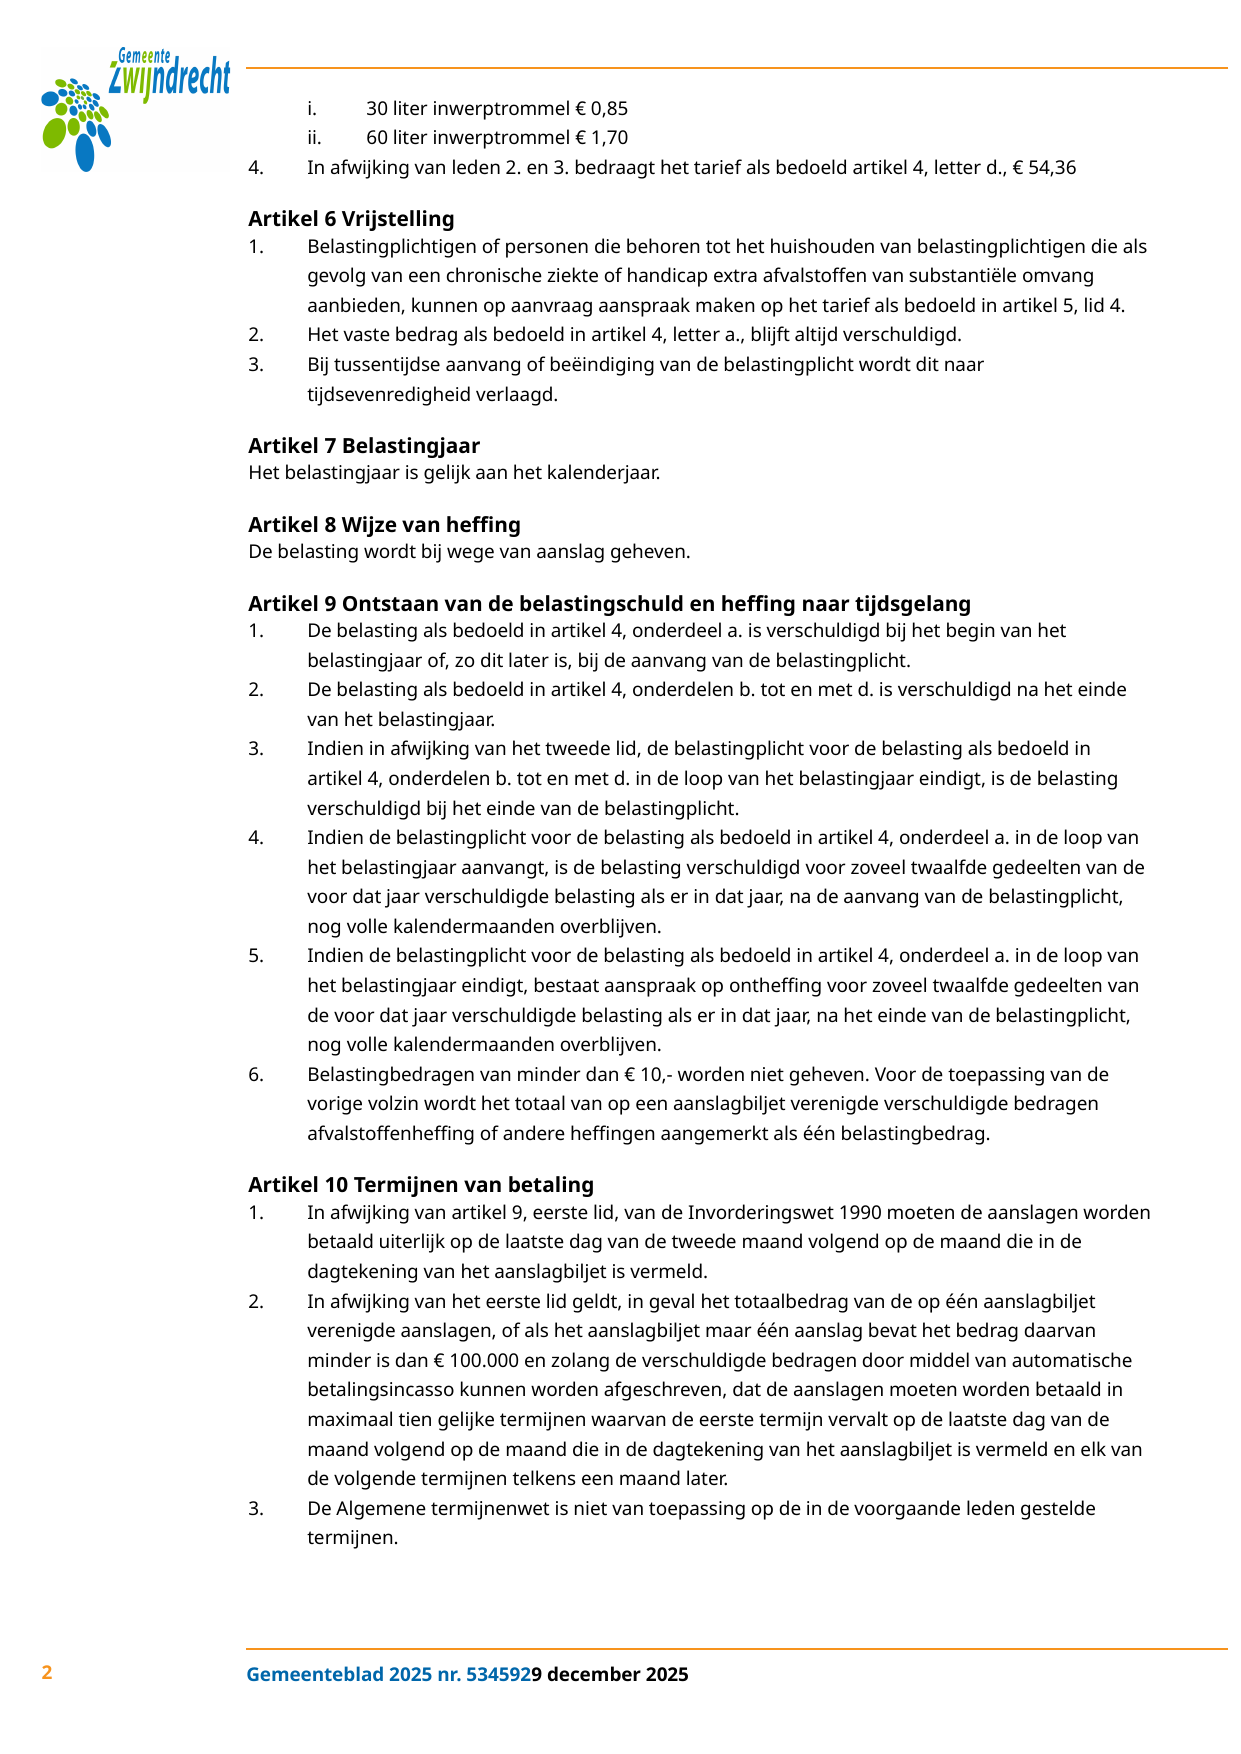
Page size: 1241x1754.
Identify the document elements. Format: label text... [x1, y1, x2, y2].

list Belastingbedragen van minder dan € 10,- worden niet geheven. Voor de toepassing van de vorige volzin wordt het totaal van op een aanslagbiljet verenigde verschuldigde bedragen afvalstoffenheffing of andere heffingen aangemerkt als één belastingbedrag. [248, 1061, 1152, 1146]
list Indien de belastingplicht voor de belasting als bedoeld in artikel 4, onderdeel a. in de loop van het belastingjaar aanvangt, is de belasting verschuldigd voor zoveel twaalfde gedeelten van de voor dat jaar verschuldigde belasting als er in dat jaar, na de aanvang van de belastingplicht, nog volle kalendermaanden overblijven. [248, 824, 1152, 939]
list 30 liter inwerptrommel € 0,85 [307, 95, 1152, 121]
text Het belastingjaar is gelijk aan het kalenderjaar. [248, 459, 1152, 485]
text Artikel 7 Belastingjaar [248, 431, 1152, 459]
text Artikel 8 Wijze van heffing [248, 510, 1152, 538]
text Artikel 10 Termijnen van betaling [248, 1171, 1152, 1199]
list Indien de belastingplicht voor de belasting als bedoeld in artikel 4, onderdeel a. in de loop van het belastingjaar eindigt, bestaat aanspraak op ontheffing voor zoveel twaalfde gedeelten van de voor dat jaar verschuldigde belasting als er in dat jaar, na het einde van de belastingplicht, nog volle kalendermaanden overblijven. [248, 943, 1152, 1057]
list De belasting als bedoeld in artikel 4, onderdeel a. is verschuldigd bij het begin van het belastingjaar of, zo dit later is, bij de aanvang van de belastingplicht. [248, 617, 1152, 673]
text Artikel 9 Ontstaan van de belastingschuld en heffing naar tijdsgelang [248, 589, 1152, 617]
list In afwijking van artikel 9, eerste lid, van de Invorderingswet 1990 moeten de aanslagen worden betaald uiterlijk op de laatste dag van de tweede maand volgend op de maand die in de dagtekening van het aanslagbiljet is vermeld. [248, 1199, 1152, 1284]
list In afwijking van het eerste lid geldt, in geval het totaalbedrag van de op één aanslagbiljet verenigde aanslagen, of als het aanslagbiljet maar één aanslag bevat het bedrag daarvan minder is dan € 100.000 en zolang de verschuldigde bedragen door middel van automatische betalingsincasso kunnen worden afgeschreven, dat de aanslagen moeten worden betaald in maximaal tien gelijke termijnen waarvan de eerste termijn vervalt op de laatste dag van de maand volgend op de maand die in de dagtekening van het aanslagbiljet is vermeld en elk van de volgende termijnen telkens een maand later. [248, 1288, 1152, 1491]
list Belastingplichtigen of personen die behoren tot het huishouden van belastingplichtigen die als gevolg van een chronische ziekte of handicap extra afvalstoffen van substantiële omvang aanbieden, kunnen op aanvraag aanspraak maken op het tarief als bedoeld in artikel 5, lid 4. [248, 233, 1152, 318]
list De Algemene termijnenwet is niet van toepassing op de in de voorgaande leden gestelde termijnen. [248, 1495, 1152, 1550]
list In afwijking van leden 2. en 3. bedraagt het tarief als bedoeld artikel 4, letter d., € 54,36 [248, 154, 1152, 180]
text Artikel 6 Vrijstelling [248, 204, 1152, 233]
list De belasting als bedoeld in artikel 4, onderdelen b. tot en met d. is verschuldigd na het einde van het belastingjaar. [248, 676, 1152, 732]
text De belasting wordt bij wege van aanslag geheven. [248, 538, 1152, 564]
list 60 liter inwerptrommel € 1,70 [307, 124, 1152, 150]
list Indien in afwijking van het tweede lid, de belastingplicht voor de belasting als bedoeld in artikel 4, onderdelen b. tot en met d. in de loop van het belastingjaar eindigt, is de belasting verschuldigd bij het einde van de belastingplicht. [248, 736, 1152, 821]
list Bij tussentijdse aanvang of beëindiging van de belastingplicht wordt dit naar tijdsevenredigheid verlaagd. [248, 351, 1152, 406]
picture [41, 47, 231, 172]
list Het vaste bedrag als bedoeld in artikel 4, letter a., blijft altijd verschuldigd. [248, 322, 1152, 347]
